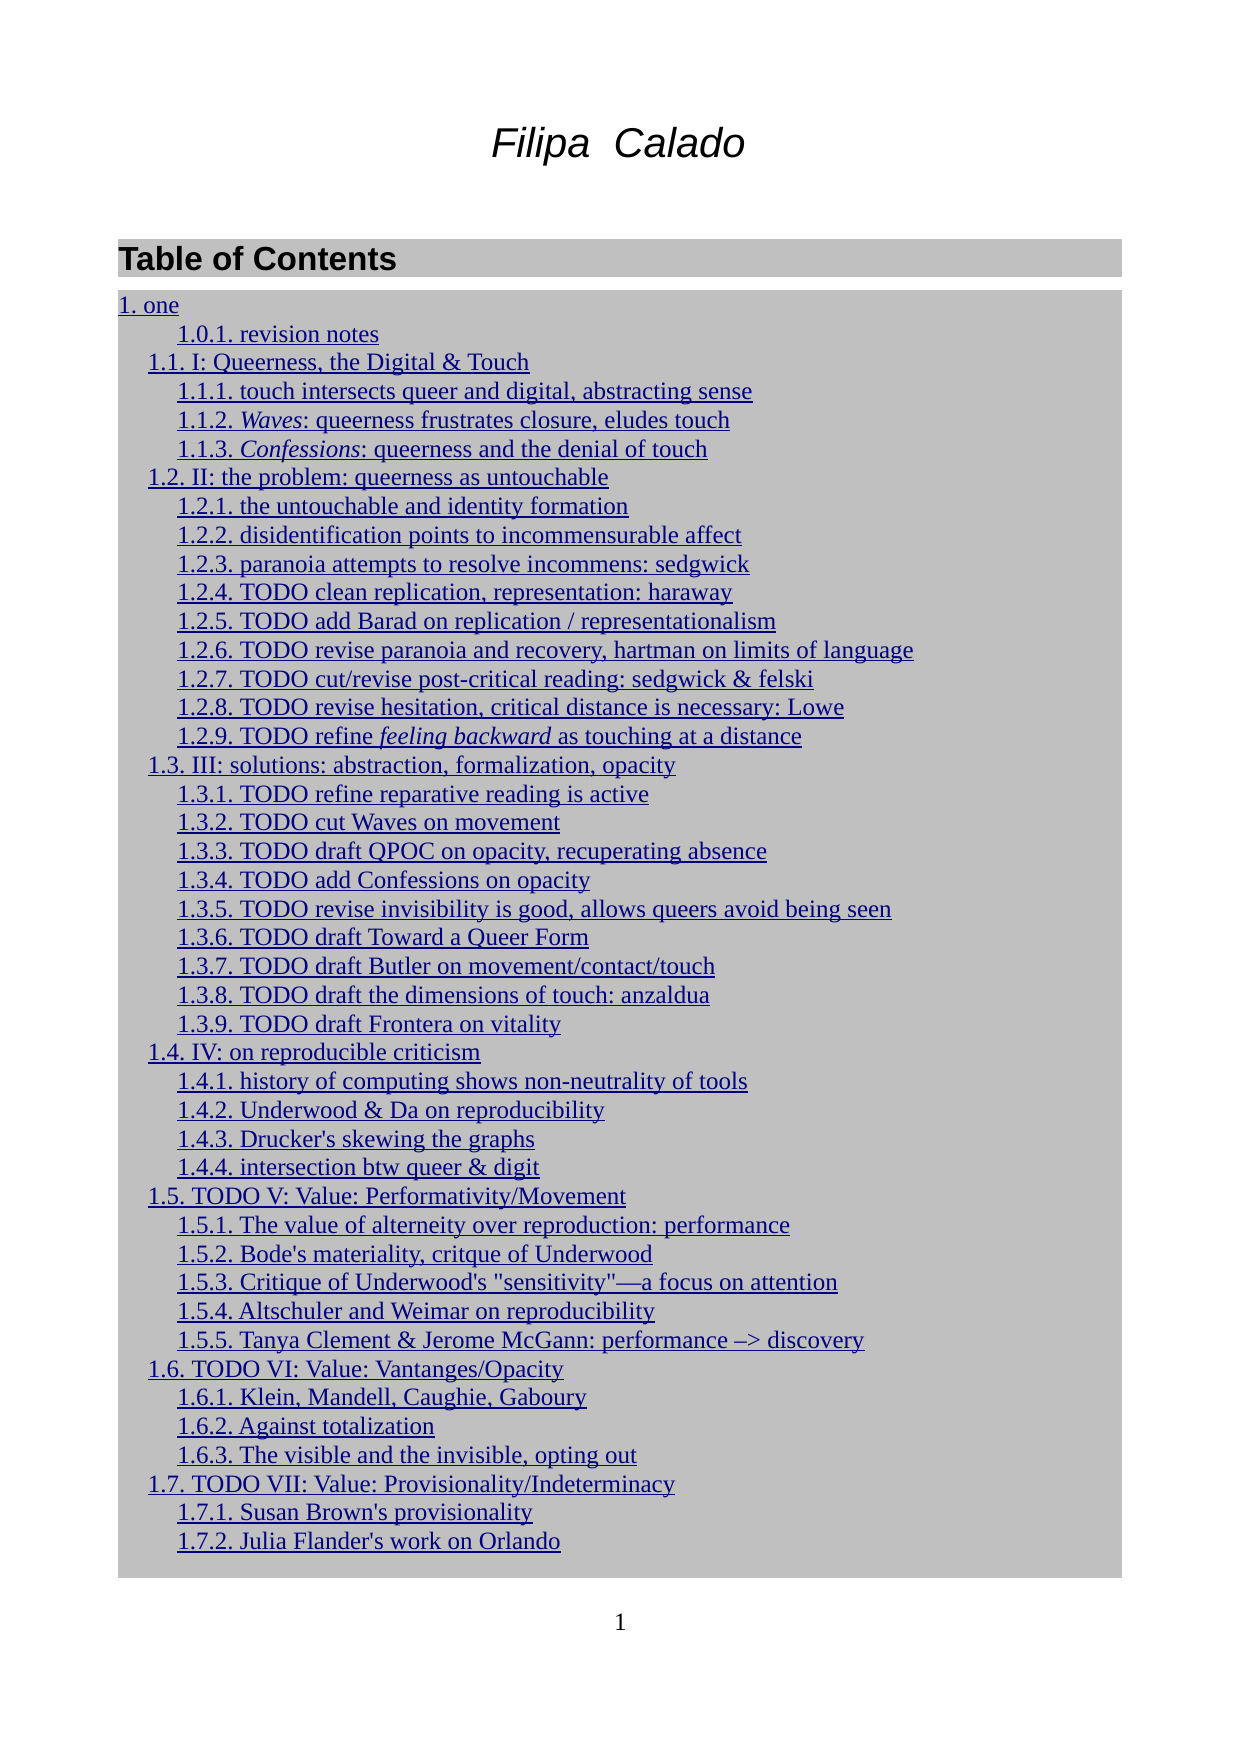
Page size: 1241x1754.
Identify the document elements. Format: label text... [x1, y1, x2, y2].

text 1.1.2. Waves: queerness frustrates closure, eludes touch [177, 405, 1122, 434]
subtitle Filipa Calado [118, 118, 1122, 166]
text 1.5.2. Bode's materiality, critque of Underwood [177, 1239, 1122, 1267]
text 1.2.4. TODO clean replication, representation: haraway [177, 577, 1122, 606]
text 1.7.1. Susan Brown's provisionality [177, 1497, 1122, 1526]
text 1.5.3. Critique of Underwood's "sensitivity"—a focus on attention [177, 1267, 1122, 1296]
text 1.4.1. history of computing shows non-neutrality of tools [177, 1066, 1122, 1095]
text 1.3.8. TODO draft the dimensions of touch: anzaldua [177, 980, 1122, 1009]
text 1.2.8. TODO revise hesitation, critical distance is necessary: Lowe [177, 692, 1122, 721]
subtitle Table of Contents [118, 239, 1122, 277]
text 1.4.2. Underwood & Da on reproducibility [177, 1095, 1122, 1124]
text 1.7.2. Julia Flander's work on Orlando [177, 1526, 1122, 1555]
text 1.1. I: Queerness, the Digital & Touch [148, 347, 1122, 376]
text 1.5.5. Tanya Clement & Jerome McGann: performance –> discovery [177, 1325, 1122, 1354]
text 1.0.1. revision notes [177, 319, 1122, 347]
text 1.4.4. intersection btw queer & digit [177, 1152, 1122, 1181]
text 1.3.7. TODO draft Butler on movement/contact/touch [177, 951, 1122, 980]
text 1.3.2. TODO cut Waves on movement [177, 807, 1122, 836]
text 1.3.3. TODO draft QPOC on opacity, recuperating absence [177, 836, 1122, 865]
text 1.6.3. The visible and the invisible, opting out [177, 1440, 1122, 1469]
text 1.7. TODO VII: Value: Provisionality/Indeterminacy [148, 1469, 1122, 1497]
text 1.5. TODO V: Value: Performativity/Movement [148, 1181, 1122, 1210]
text 1.3.1. TODO refine reparative reading is active [177, 779, 1122, 807]
text 1.2.9. TODO refine feeling backward as touching at a distance [177, 721, 1122, 750]
text 1.4.3. Drucker's skewing the graphs [177, 1124, 1122, 1152]
text 1.2.7. TODO cut/revise post-critical reading: sedgwick & felski [177, 664, 1122, 692]
text 1.6.2. Against totalization [177, 1411, 1122, 1440]
text 1.5.1. The value of alterneity over reproduction: performance [177, 1210, 1122, 1239]
text 1.3.4. TODO add Confessions on opacity [177, 865, 1122, 894]
text 1.2.6. TODO revise paranoia and recovery, hartman on limits of language [177, 635, 1122, 664]
text 1.1.1. touch intersects queer and digital, abstracting sense [177, 376, 1122, 405]
text 1.6.1. Klein, Mandell, Caughie, Gaboury [177, 1382, 1122, 1411]
text 1.1.3. Confessions: queerness and the denial of touch [177, 434, 1122, 462]
text 1.3.6. TODO draft Toward a Queer Form [177, 922, 1122, 951]
text 1.2.2. disidentification points to incommensurable affect [177, 520, 1122, 549]
text 1.2. II: the problem: queerness as untouchable [148, 462, 1122, 491]
text 1.3.9. TODO draft Frontera on vitality [177, 1009, 1122, 1037]
text 1.5.4. Altschuler and Weimar on reproducibility [177, 1296, 1122, 1325]
text 1.3. III: solutions: abstraction, formalization, opacity [148, 750, 1122, 779]
text 1.3.5. TODO revise invisibility is good, allows queers avoid being seen [177, 894, 1122, 922]
text 1.2.1. the untouchable and identity formation [177, 491, 1122, 520]
text 1.2.5. TODO add Barad on replication / representationalism [177, 606, 1122, 635]
text 1. one [118, 290, 1122, 319]
text 1.6. TODO VI: Value: Vantanges/Opacity [148, 1354, 1122, 1382]
text 1.2.3. paranoia attempts to resolve incommens: sedgwick [177, 549, 1122, 577]
text 1.4. IV: on reproducible criticism [148, 1037, 1122, 1066]
